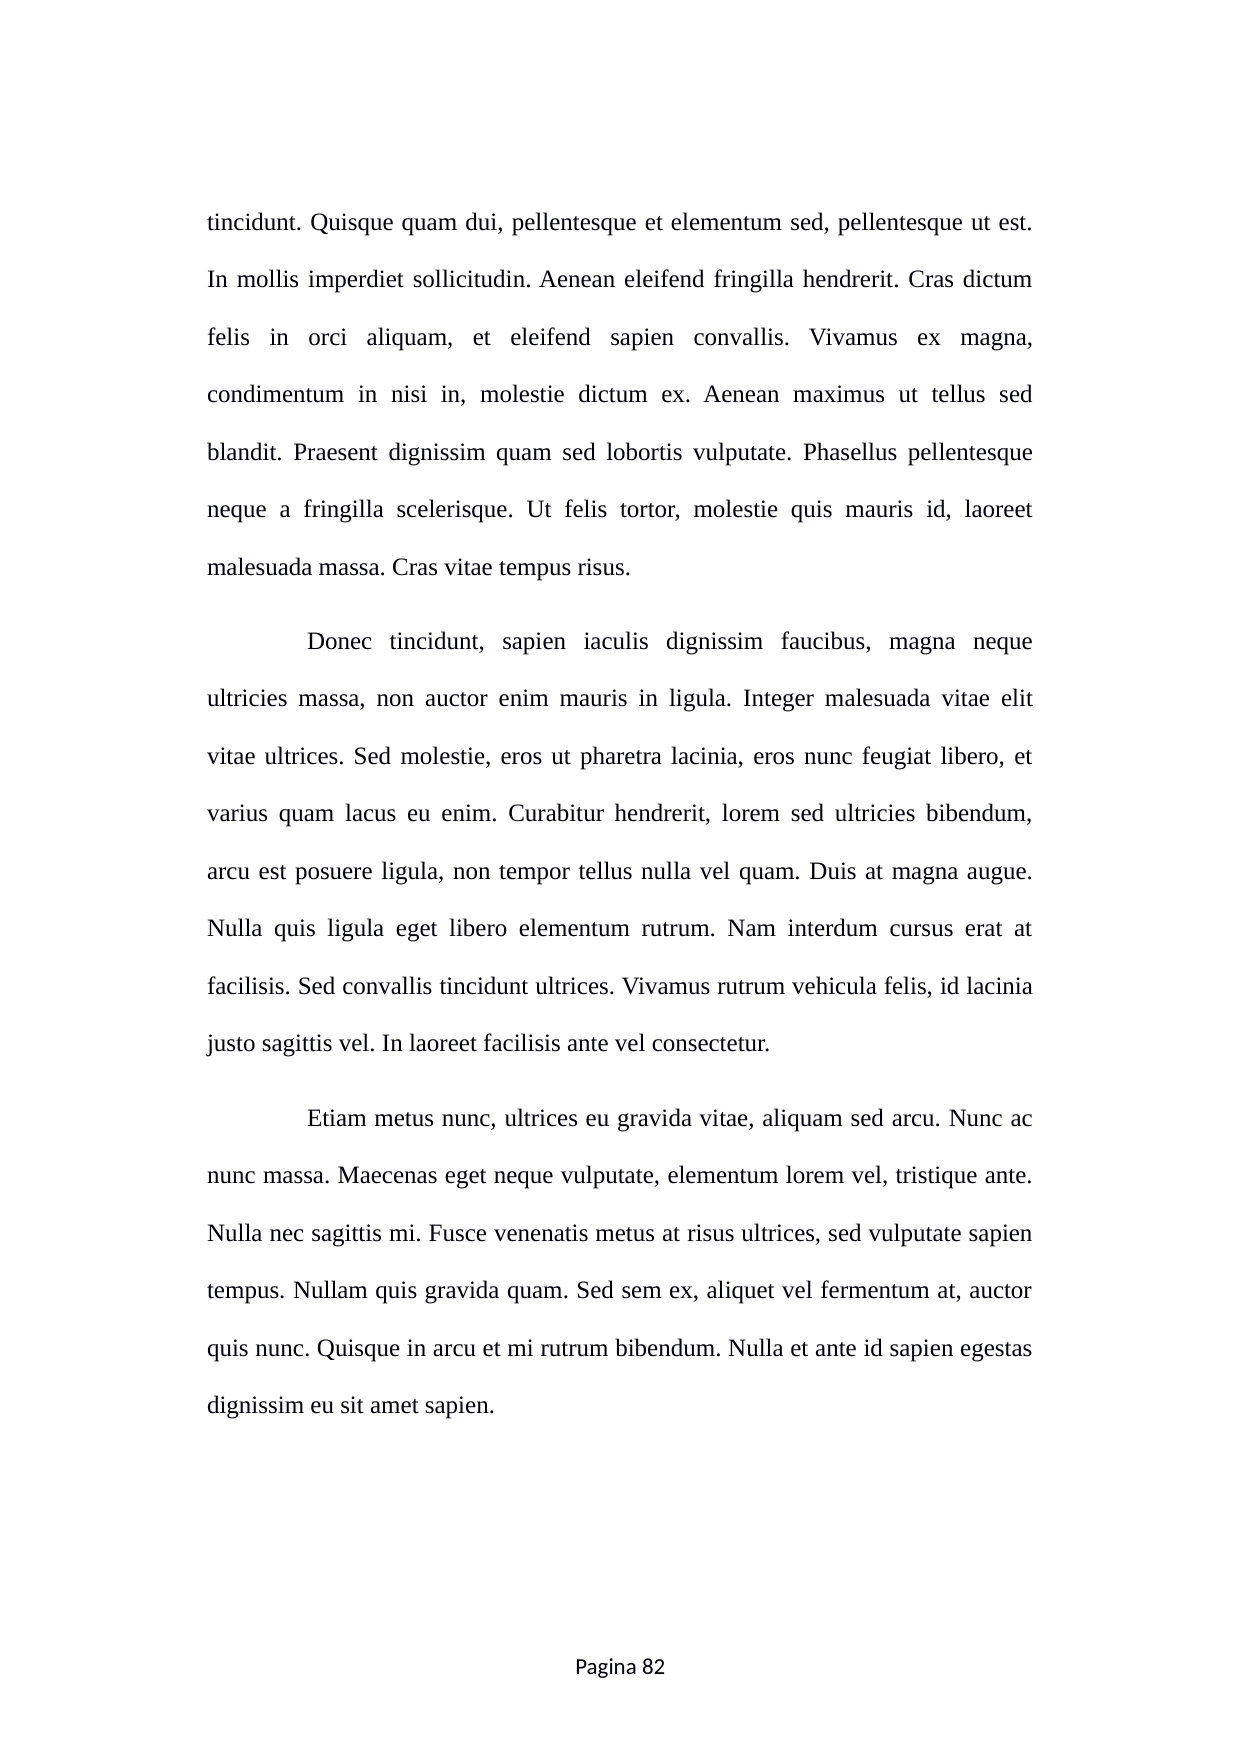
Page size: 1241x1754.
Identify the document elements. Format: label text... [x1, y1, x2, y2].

text Donec tincidunt, sapien iaculis dignissim faucibus, magna neque ultricies massa, non auctor enim mauris in ligula. Integer malesuada vitae elit vitae ultrices. Sed molestie, eros ut pharetra lacinia, eros nunc feugiat libero, et varius quam lacus eu enim. Curabitur hendrerit, lorem sed ultricies bibendum, arcu est posuere ligula, non tempor tellus nulla vel quam. Duis at magna augue. Nulla quis ligula eget libero elementum rutrum. Nam interdum cursus erat at facilisis. Sed convallis tincidunt ultrices. Vivamus rutrum vehicula felis, id lacinia justo sagittis vel. In laoreet facilisis ante vel consectetur. [207, 626, 1033, 1057]
text tincidunt. Quisque quam dui, pellentesque et elementum sed, pellentesque ut est. In mollis imperdiet sollicitudin. Aenean eleifend fringilla hendrerit. Cras dictum felis in orci aliquam, et eleifend sapien convallis. Vivamus ex magna, condimentum in nisi in, molestie dictum ex. Aenean maximus ut tellus sed blandit. Praesent dignissim quam sed lobortis vulputate. Phasellus pellentesque neque a fringilla scelerisque. Ut felis tortor, molestie quis mauris id, laoreet malesuada massa. Cras vitae tempus risus. [207, 207, 1033, 581]
text Etiam metus nunc, ultrices eu gravida vitae, aliquam sed arcu. Nunc ac nunc massa. Maecenas eget neque vulputate, elementum lorem vel, tristique ante. Nulla nec sagittis mi. Fusce venenatis metus at risus ultrices, sed vulputate sapien tempus. Nullam quis gravida quam. Sed sem ex, aliquet vel fermentum at, auctor quis nunc. Quisque in arcu et mi rutrum bibendum. Nulla et ante id sapien egestas dignissim eu sit amet sapien. [207, 1103, 1033, 1419]
